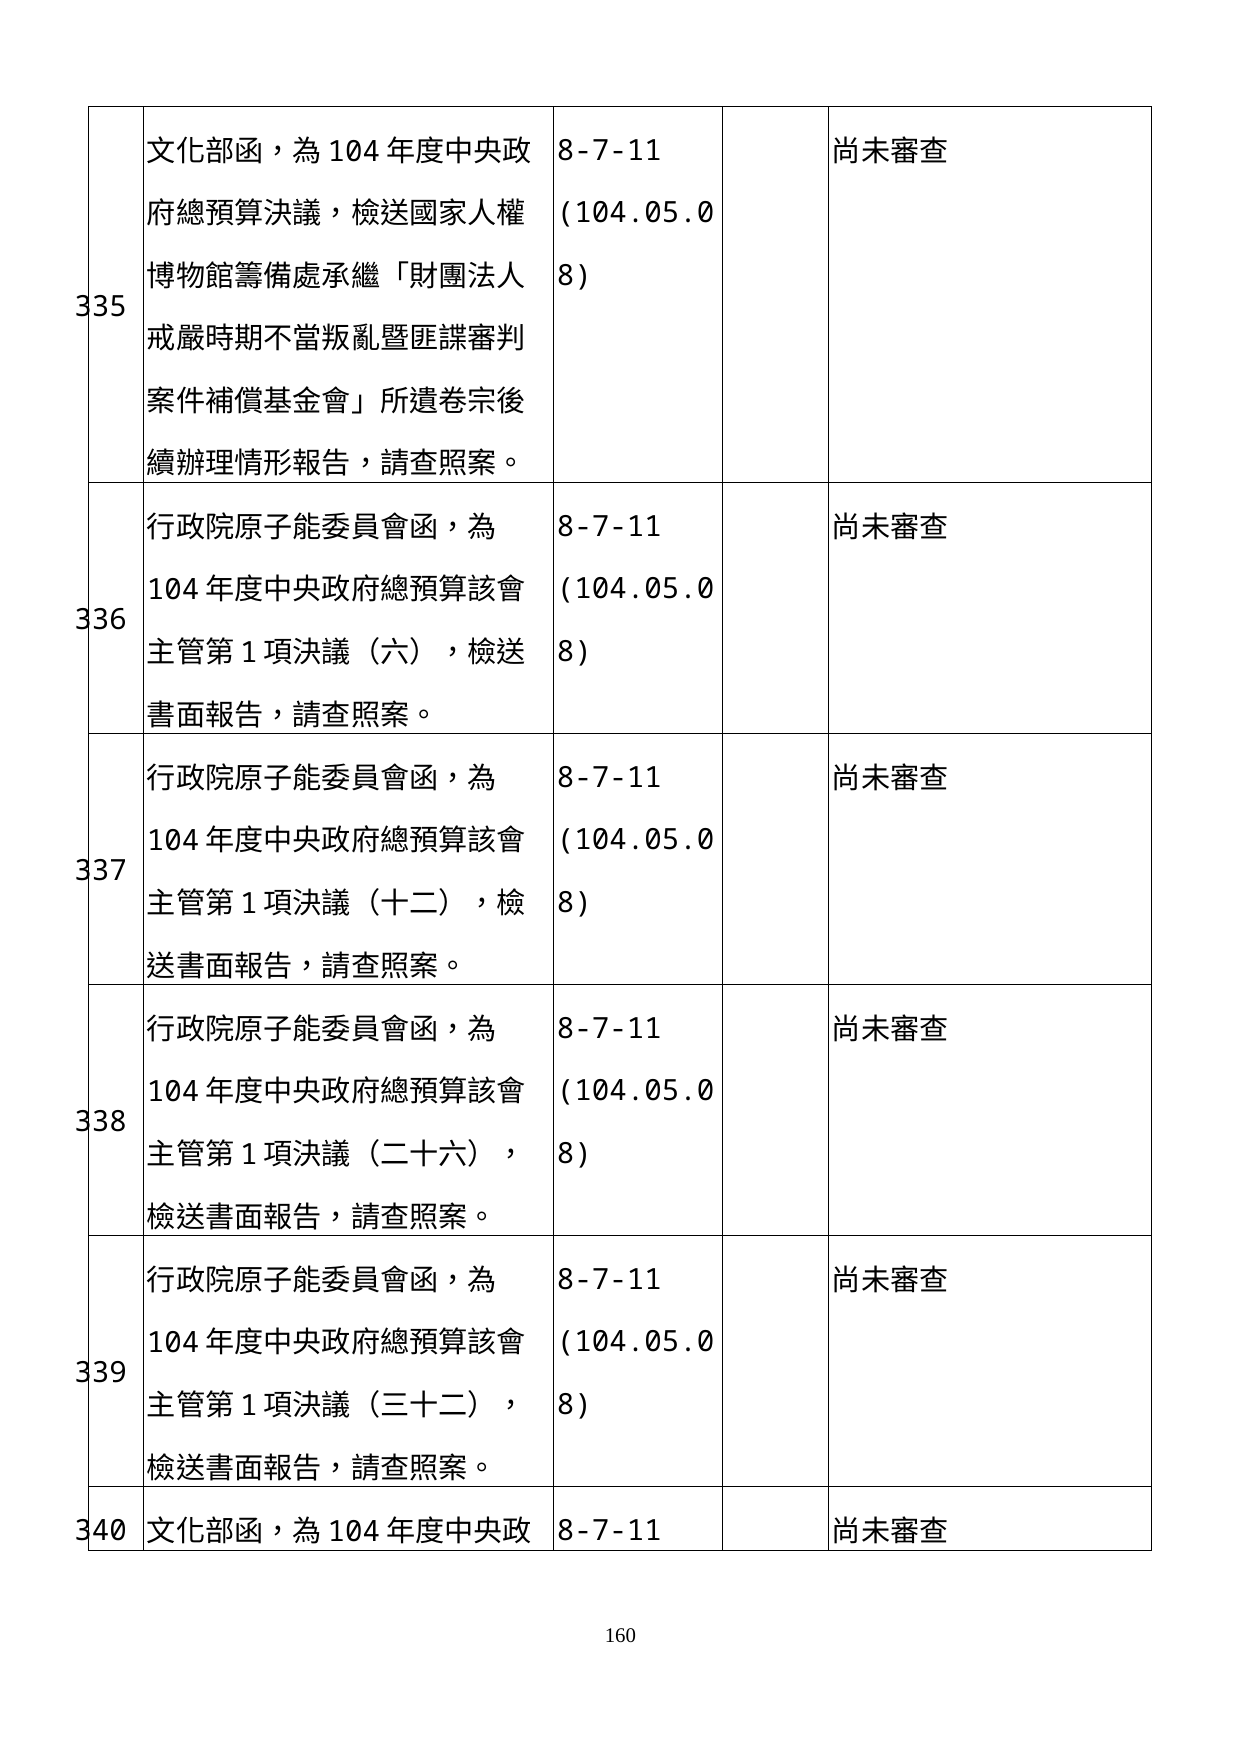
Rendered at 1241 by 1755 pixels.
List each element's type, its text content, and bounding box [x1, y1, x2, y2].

table_cell 文化部函，為104年度中央政 [144, 1487, 553, 1550]
table_cell 尚未審查 [829, 734, 1151, 984]
table_cell [723, 1236, 828, 1486]
table_cell [723, 107, 828, 482]
table_cell [723, 483, 828, 733]
table_cell [89, 483, 143, 733]
table_cell 8-7-11 (104.05.08) [554, 107, 722, 482]
table_cell [89, 107, 143, 482]
table_cell 行政院原子能委員會函，為104年度中央政府總預算該會主管第1項決議（十二），檢送書面報告，請查照案。 [144, 734, 553, 984]
table_cell [723, 985, 828, 1235]
table_cell 8-7-11 [554, 1487, 722, 1550]
table_cell 行政院原子能委員會函，為104年度中央政府總預算該會主管第1項決議（三十二），檢送書面報告，請查照案。 [144, 1236, 553, 1486]
table_cell 8-7-11 (104.05.08) [554, 483, 722, 733]
table_cell [723, 1487, 828, 1550]
table_cell 8-7-11 (104.05.08) [554, 734, 722, 984]
table_cell 8-7-11 (104.05.08) [554, 985, 722, 1235]
table_cell 文化部函，為104年度中央政府總預算決議，檢送國家人權博物館籌備處承繼「財團法人戒嚴時期不當叛亂暨匪諜審判案件補償基金會」所遺卷宗後續辦理情形報告，請查照案。 [144, 107, 553, 482]
table_cell 尚未審查 [829, 483, 1151, 733]
table_cell [89, 734, 143, 984]
table_cell 行政院原子能委員會函，為104年度中央政府總預算該會主管第1項決議（六），檢送書面報告，請查照案。 [144, 483, 553, 733]
table_cell 行政院原子能委員會函，為104年度中央政府總預算該會主管第1項決議（二十六），檢送書面報告，請查照案。 [144, 985, 553, 1235]
table_cell [723, 734, 828, 984]
table_cell 尚未審查 [829, 1236, 1151, 1486]
table_cell [89, 985, 143, 1235]
table_cell [89, 1236, 143, 1486]
table_cell 尚未審查 [829, 985, 1151, 1235]
table_cell 8-7-11 (104.05.08) [554, 1236, 722, 1486]
table_cell [89, 1487, 143, 1550]
table_cell 尚未審查 [829, 107, 1151, 482]
table_cell 尚未審查 [829, 1487, 1151, 1550]
